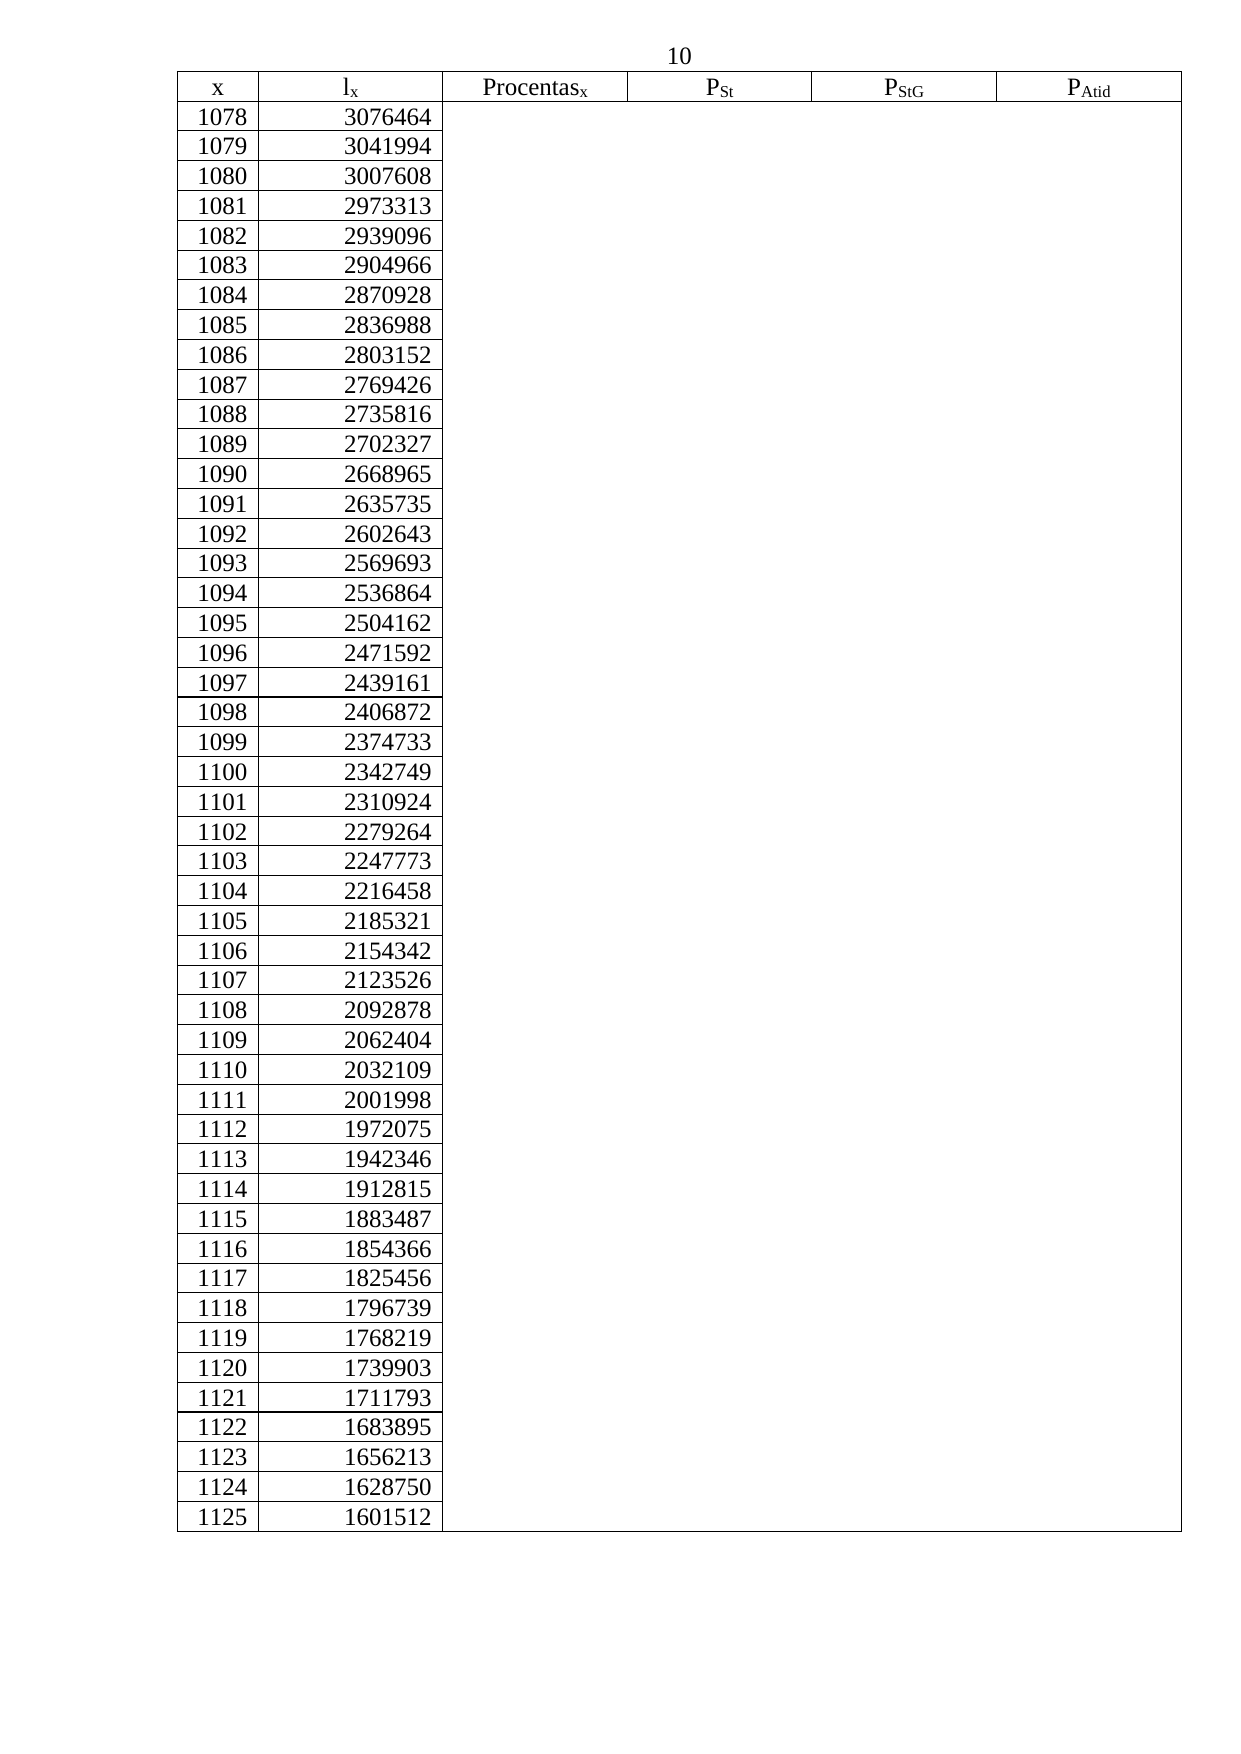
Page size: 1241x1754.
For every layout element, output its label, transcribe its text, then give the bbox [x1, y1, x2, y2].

table_cell 2769426 [259, 370, 442, 398]
table_cell 1100 [178, 757, 258, 786]
table_cell 1125 [178, 1502, 258, 1531]
table_cell 1768219 [259, 1323, 442, 1352]
table_header PSt [628, 72, 811, 101]
table_cell 1108 [178, 995, 258, 1024]
table_cell 1109 [178, 1025, 258, 1054]
table_cell 1107 [178, 966, 258, 994]
table_cell 1097 [178, 668, 258, 696]
table_cell 2504162 [259, 608, 442, 637]
table_cell 1085 [178, 310, 258, 339]
table_cell 1096 [178, 638, 258, 667]
table_cell 1683895 [259, 1413, 442, 1441]
table_cell 1121 [178, 1383, 258, 1411]
table_cell 1095 [178, 608, 258, 637]
table_cell 1124 [178, 1472, 258, 1501]
table_cell 2668965 [259, 459, 442, 488]
table_cell 1796739 [259, 1293, 442, 1322]
table_cell 3007608 [259, 161, 442, 190]
table_cell 1094 [178, 578, 258, 607]
table_cell 2062404 [259, 1025, 442, 1054]
table_cell 2032109 [259, 1055, 442, 1084]
table_cell 1118 [178, 1293, 258, 1322]
table_cell 1912815 [259, 1174, 442, 1203]
table_cell 1111 [178, 1085, 258, 1113]
table_cell 1098 [178, 698, 258, 726]
table_cell 1078 [178, 102, 258, 130]
table_cell 2803152 [259, 340, 442, 369]
table_header x [178, 72, 258, 101]
table_cell 1086 [178, 340, 258, 369]
table_cell 2342749 [259, 757, 442, 786]
table_cell 2406872 [259, 698, 442, 726]
table_cell 2374733 [259, 727, 442, 756]
table_cell [443, 102, 1181, 1531]
table_cell 1123 [178, 1442, 258, 1471]
table_header PAtid [997, 72, 1181, 101]
table_cell 1117 [178, 1264, 258, 1292]
table_cell 2154342 [259, 936, 442, 964]
table_cell 1112 [178, 1115, 258, 1143]
table_cell 1119 [178, 1323, 258, 1352]
table_header PStG [812, 72, 996, 101]
table_cell 3076464 [259, 102, 442, 130]
table_cell 1102 [178, 817, 258, 845]
table_cell 1103 [178, 846, 258, 875]
table_cell 1825456 [259, 1264, 442, 1292]
table_cell 3041994 [259, 131, 442, 160]
table_cell 2123526 [259, 966, 442, 994]
table_cell 1854366 [259, 1234, 442, 1262]
table_cell 1090 [178, 459, 258, 488]
table_cell 1104 [178, 876, 258, 905]
table_cell 2939096 [259, 221, 442, 249]
table_cell 1120 [178, 1353, 258, 1382]
table_cell 2185321 [259, 906, 442, 935]
table_cell 2904966 [259, 251, 442, 279]
table_cell 2001998 [259, 1085, 442, 1113]
table_cell 1883487 [259, 1204, 442, 1233]
table_cell 1122 [178, 1413, 258, 1441]
table_cell 2279264 [259, 817, 442, 845]
table_cell 1079 [178, 131, 258, 160]
table_cell 1093 [178, 549, 258, 577]
table_cell 1091 [178, 489, 258, 518]
table_cell 1711793 [259, 1383, 442, 1411]
table_cell 2635735 [259, 489, 442, 518]
table_cell 1114 [178, 1174, 258, 1203]
table_cell 1106 [178, 936, 258, 964]
table_cell 1101 [178, 787, 258, 816]
table_cell 2870928 [259, 280, 442, 309]
table_cell 2310924 [259, 787, 442, 816]
table_cell 1110 [178, 1055, 258, 1084]
table_cell 1601512 [259, 1502, 442, 1531]
table_cell 2471592 [259, 638, 442, 667]
table_cell 2973313 [259, 191, 442, 220]
table_cell 2735816 [259, 400, 442, 428]
table_cell 2092878 [259, 995, 442, 1024]
table_cell 2702327 [259, 429, 442, 458]
table_cell 1089 [178, 429, 258, 458]
table_cell 1080 [178, 161, 258, 190]
table_cell 1116 [178, 1234, 258, 1262]
table_cell 1092 [178, 519, 258, 547]
table_cell 2569693 [259, 549, 442, 577]
table_cell 2536864 [259, 578, 442, 607]
table_cell 1105 [178, 906, 258, 935]
table_cell 1081 [178, 191, 258, 220]
table_cell 1656213 [259, 1442, 442, 1471]
table_cell 1942346 [259, 1144, 442, 1173]
table_cell 2216458 [259, 876, 442, 905]
table_cell 1115 [178, 1204, 258, 1233]
table_cell 1087 [178, 370, 258, 398]
table_cell 1113 [178, 1144, 258, 1173]
table_cell 2439161 [259, 668, 442, 696]
table_cell 1739903 [259, 1353, 442, 1382]
table_cell 1628750 [259, 1472, 442, 1501]
table_cell 1088 [178, 400, 258, 428]
table_cell 2247773 [259, 846, 442, 875]
table_header lx [259, 72, 442, 101]
table_cell 1099 [178, 727, 258, 756]
table_cell 1972075 [259, 1115, 442, 1143]
table_cell 2602643 [259, 519, 442, 547]
table_cell 1083 [178, 251, 258, 279]
table_cell 2836988 [259, 310, 442, 339]
table_cell 1082 [178, 221, 258, 249]
table_header Procentasx [443, 72, 627, 101]
table_cell 1084 [178, 280, 258, 309]
